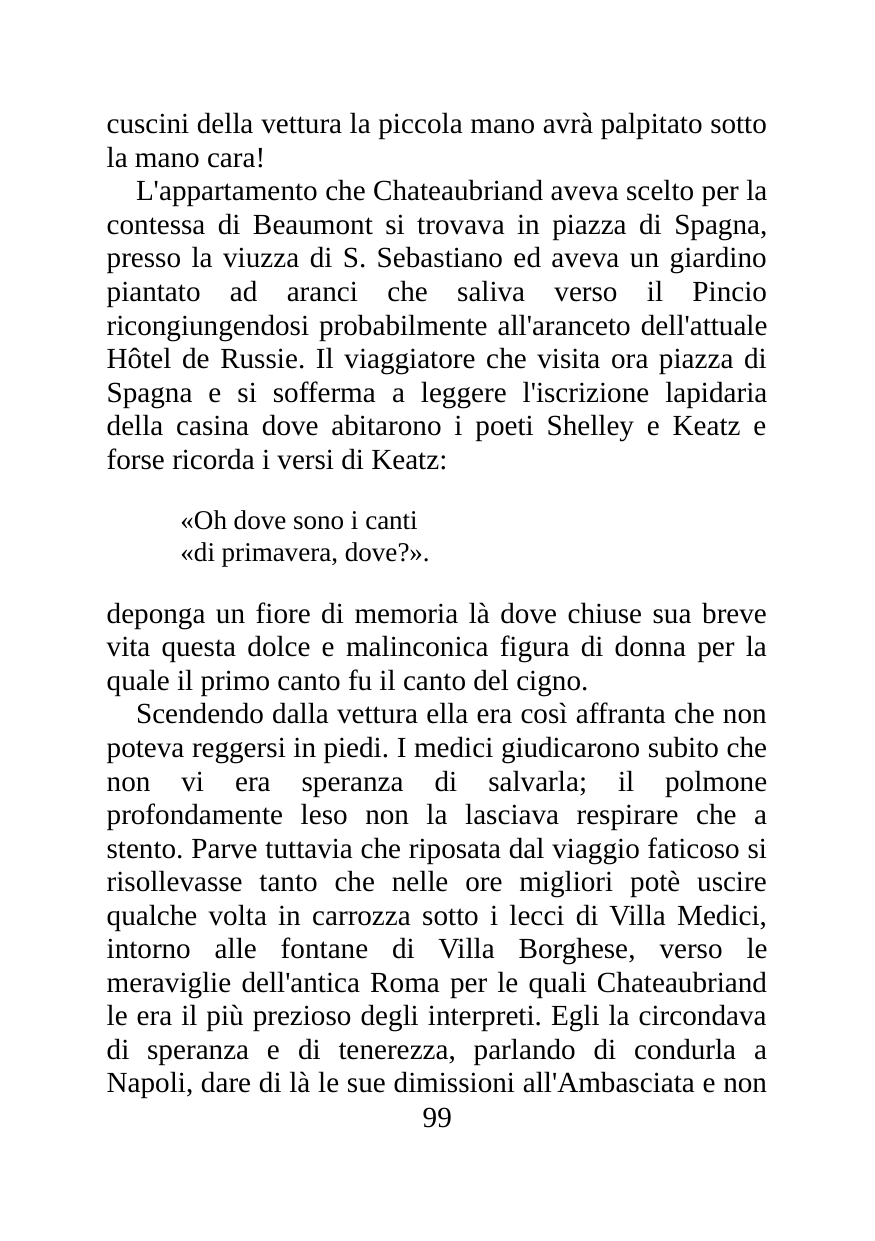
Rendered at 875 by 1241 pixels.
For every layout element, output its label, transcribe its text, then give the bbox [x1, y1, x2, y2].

text L'appartamento che Chateaubriand aveva scelto per la contessa di Beaumont si trovava in piazza di Spagna, presso la viuzza di S. Sebastiano ed aveva un giardino piantato ad aranci che saliva verso il Pincio ricongiungendosi probabilmente all'aranceto dell'attuale Hôtel de Russie. Il viaggiatore che visita ora piazza di Spagna e si sofferma a leggere l'iscrizione lapidaria della casina dove abitarono i poeti Shelley e Keatz e forse ricorda i versi di Keatz: [106, 173, 768, 475]
text «Oh dove sono i canti [106, 504, 768, 536]
text «di primavera, dove?». [106, 536, 768, 567]
text Scendendo dalla vettura ella era così affranta che non poteva reggersi in piedi. I medici giudicarono subito che non vi era speranza di salvarla; il polmone profondamente leso non la lasciava respirare che a stento. Parve tuttavia che riposata dal viaggio faticoso si risollevasse tanto che nelle ore migliori potè uscire qualche volta in carrozza sotto i lecci di Villa Medici, intorno alle fontane di Villa Borghese, verso le meraviglie dell'antica Roma per le quali Chateaubriand le era il più prezioso degli interpreti. Egli la circondava di speranza e di tenerezza, parlando di condurla a Napoli, dare di là le sue dimissioni all'Ambasciata e non [106, 697, 768, 1099]
text deponga un fiore di memoria là dove chiuse sua breve vita questa dolce e malinconica figura di donna per la quale il primo canto fu il canto del cigno. [106, 596, 768, 697]
text cuscini della vettura la piccola mano avrà palpitato sotto la mano cara! [106, 106, 768, 173]
